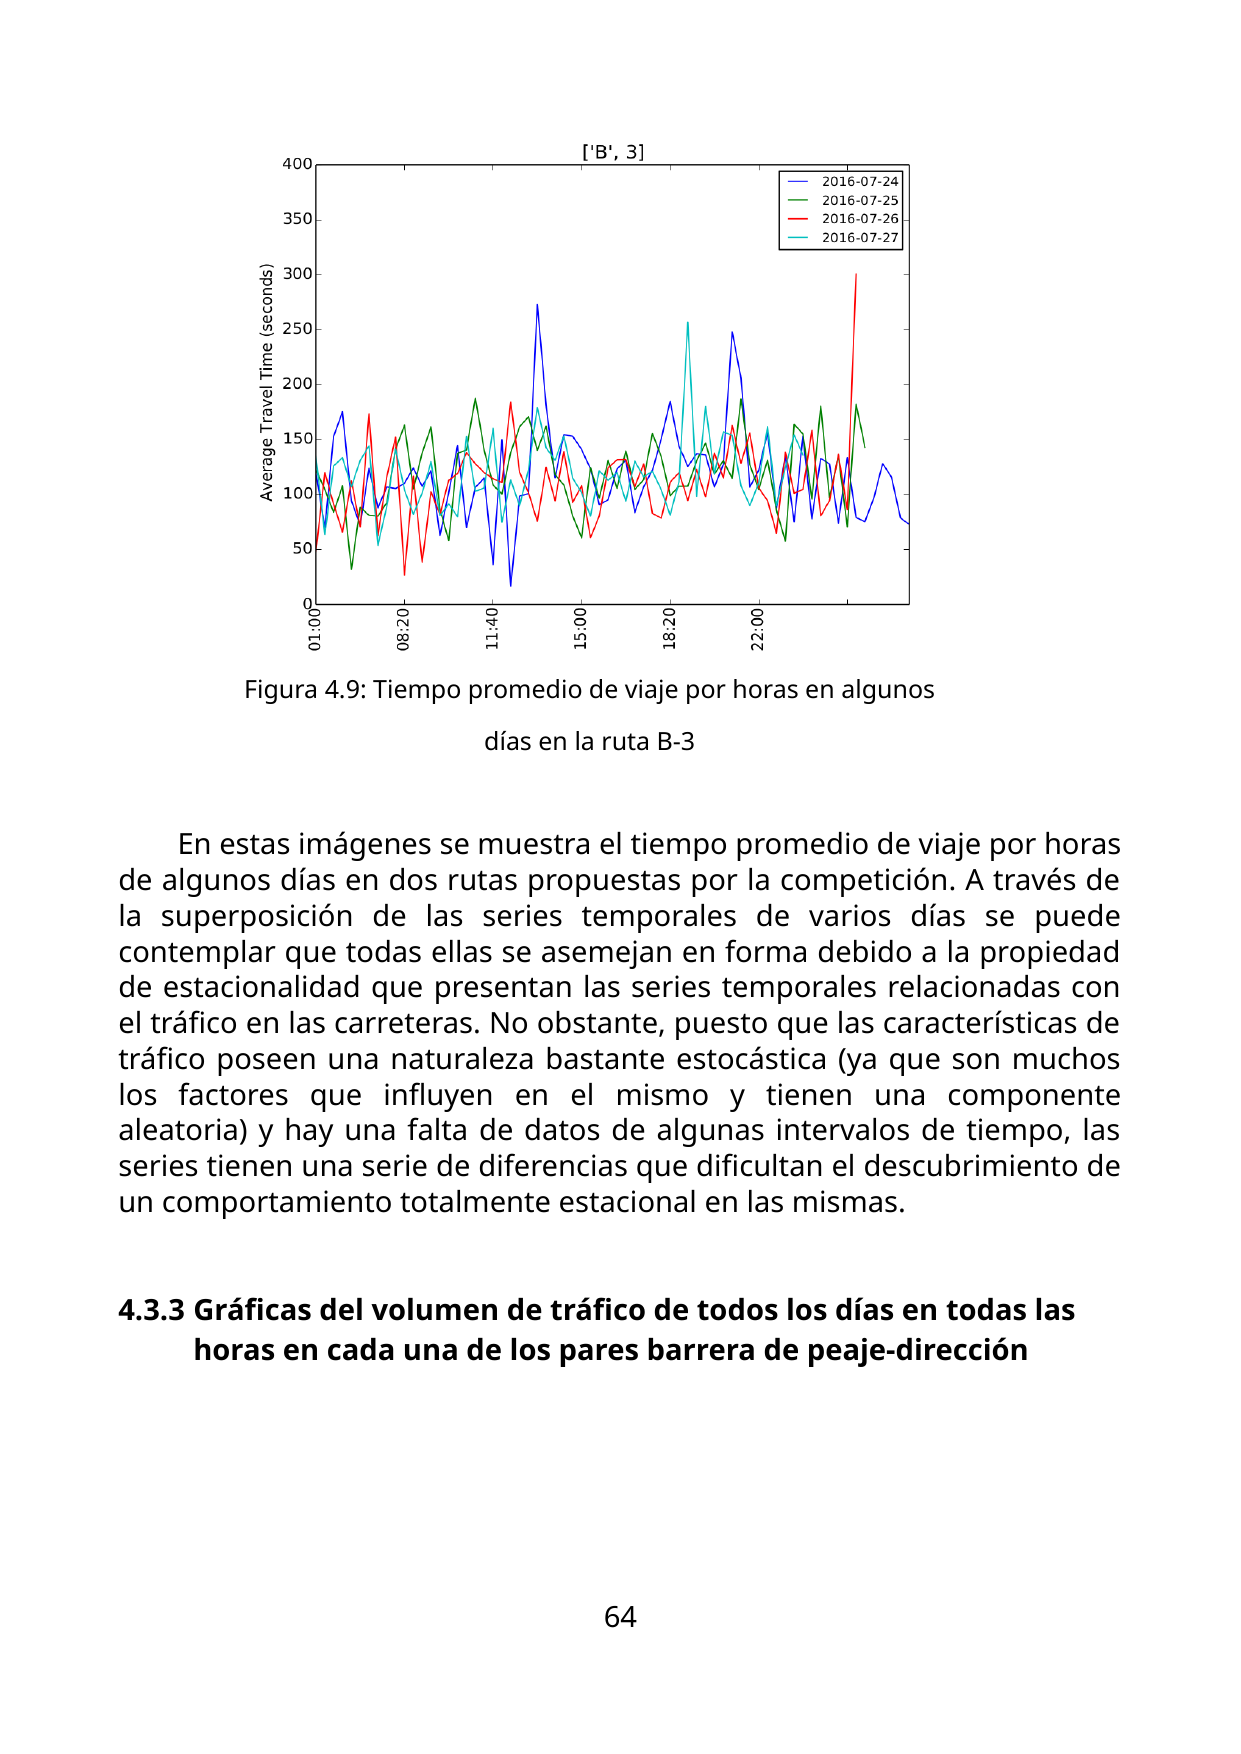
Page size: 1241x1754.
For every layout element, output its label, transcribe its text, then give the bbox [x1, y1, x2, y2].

text En estas imágenes se muestra el tiempo promedio de viaje por horas de algunos días en dos rutas propuestas por la competición. A través de la superposición de las series temporales de varios días se puede contemplar que todas ellas se asemejan en forma debido a la propiedad de estacionalidad que presentan las series temporales relacionadas con el tráfico en las carreteras. No obstante, puesto que las características de tráfico poseen una naturaleza bastante estocástica (ya que son muchos los factores que influyen en el mismo y tienen una componente aleatoria) y hay una falta de datos de algunas intervalos de tiempo, las series tienen una serie de diferencias que dificultan el descubrimiento de un comportamiento totalmente estacional en las mismas. [118, 824, 1122, 1221]
text Figura 4.9: Tiempo promedio de viaje por horas en algunos días en la ruta B-3 [239, 656, 940, 757]
picture [239, 120, 940, 656]
subtitle Gráficas del volumen de tráfico de todos los días en todas las horas en cada una de los pares barrera de peaje-dirección [118, 1289, 1122, 1369]
